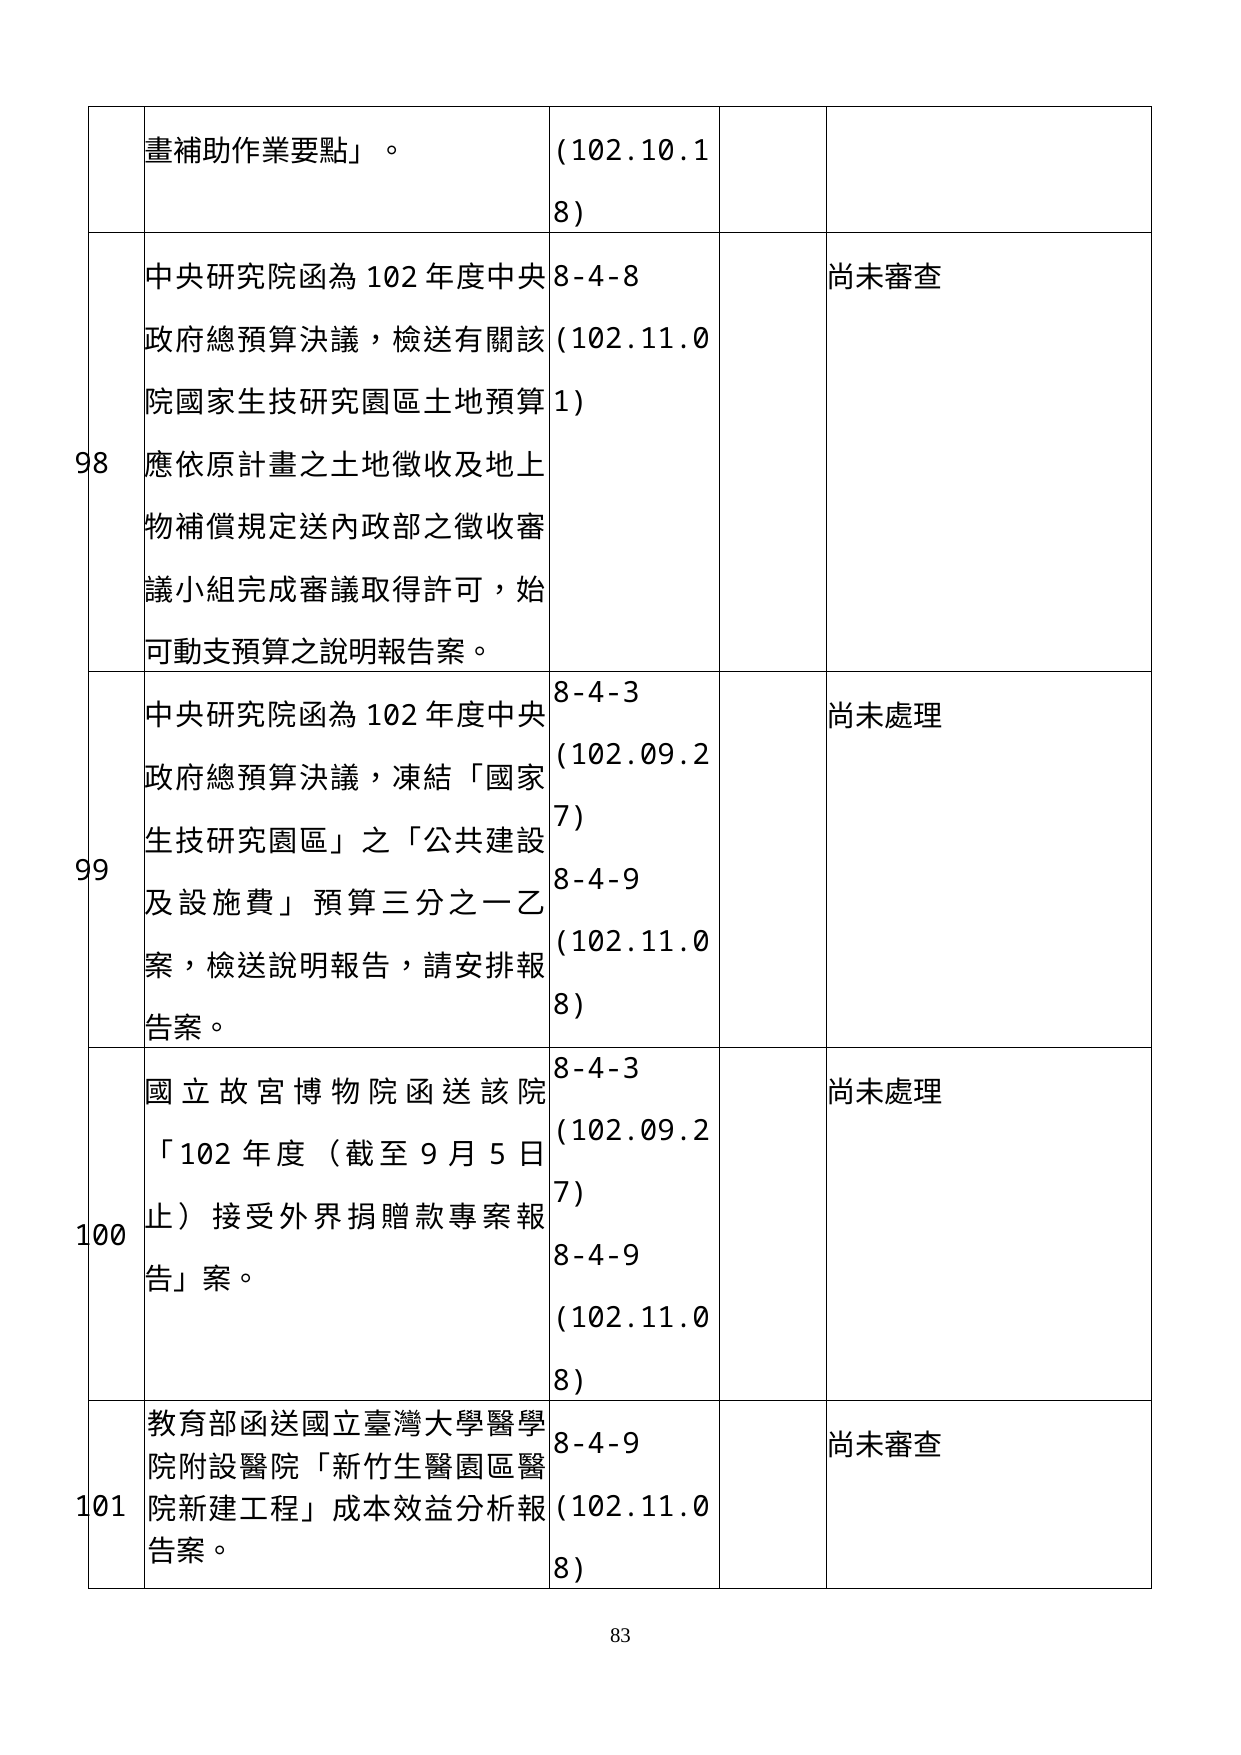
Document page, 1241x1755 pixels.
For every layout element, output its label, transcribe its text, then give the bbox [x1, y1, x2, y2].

table_cell (102.10.18) [550, 107, 719, 232]
table_cell [720, 1401, 826, 1588]
table_cell 尚未審查 [827, 233, 1151, 671]
table_cell [720, 1048, 826, 1400]
table_cell [89, 1048, 144, 1400]
table_cell [89, 672, 144, 1047]
table_cell 畫補助作業要點」。 [145, 107, 549, 232]
table_cell [720, 672, 826, 1047]
table_cell [89, 107, 144, 232]
table_cell 8-4-3 (102.09.27) 8-4-9 (102.11.08) [550, 672, 719, 1047]
table_cell 8-4-3 (102.09.27) 8-4-9 (102.11.08) [550, 1048, 719, 1400]
table_cell 國立故宮博物院函送該院「102年度（截至9月5日止）接受外界捐贈款專案報告」案。 [145, 1048, 549, 1400]
table_cell 尚未處理 [827, 672, 1151, 1047]
table_cell [89, 1401, 144, 1588]
table_cell [89, 233, 144, 671]
table_cell [720, 233, 826, 671]
table_cell 8-4-9 (102.11.08) [550, 1401, 719, 1588]
table_cell 教育部函送國立臺灣大學醫學院附設醫院「新竹生醫園區醫院新建工程」成本效益分析報告案。 [145, 1401, 549, 1588]
table_cell [720, 107, 826, 232]
table_cell 中央研究院函為102年度中央政府總預算決議，凍結「國家生技研究園區」之「公共建設及設施費」預算三分之一乙案，檢送說明報告，請安排報告案。 [145, 672, 549, 1047]
table_cell 8-4-8 (102.11.01) [550, 233, 719, 671]
table_cell 尚未處理 [827, 1048, 1151, 1400]
table_cell 尚未審查 [827, 1401, 1151, 1588]
table_cell [827, 107, 1151, 232]
table_cell 中央研究院函為102年度中央政府總預算決議，檢送有關該院國家生技研究園區土地預算應依原計畫之土地徵收及地上物補償規定送內政部之徵收審議小組完成審議取得許可，始可動支預算之說明報告案。 [145, 233, 549, 671]
